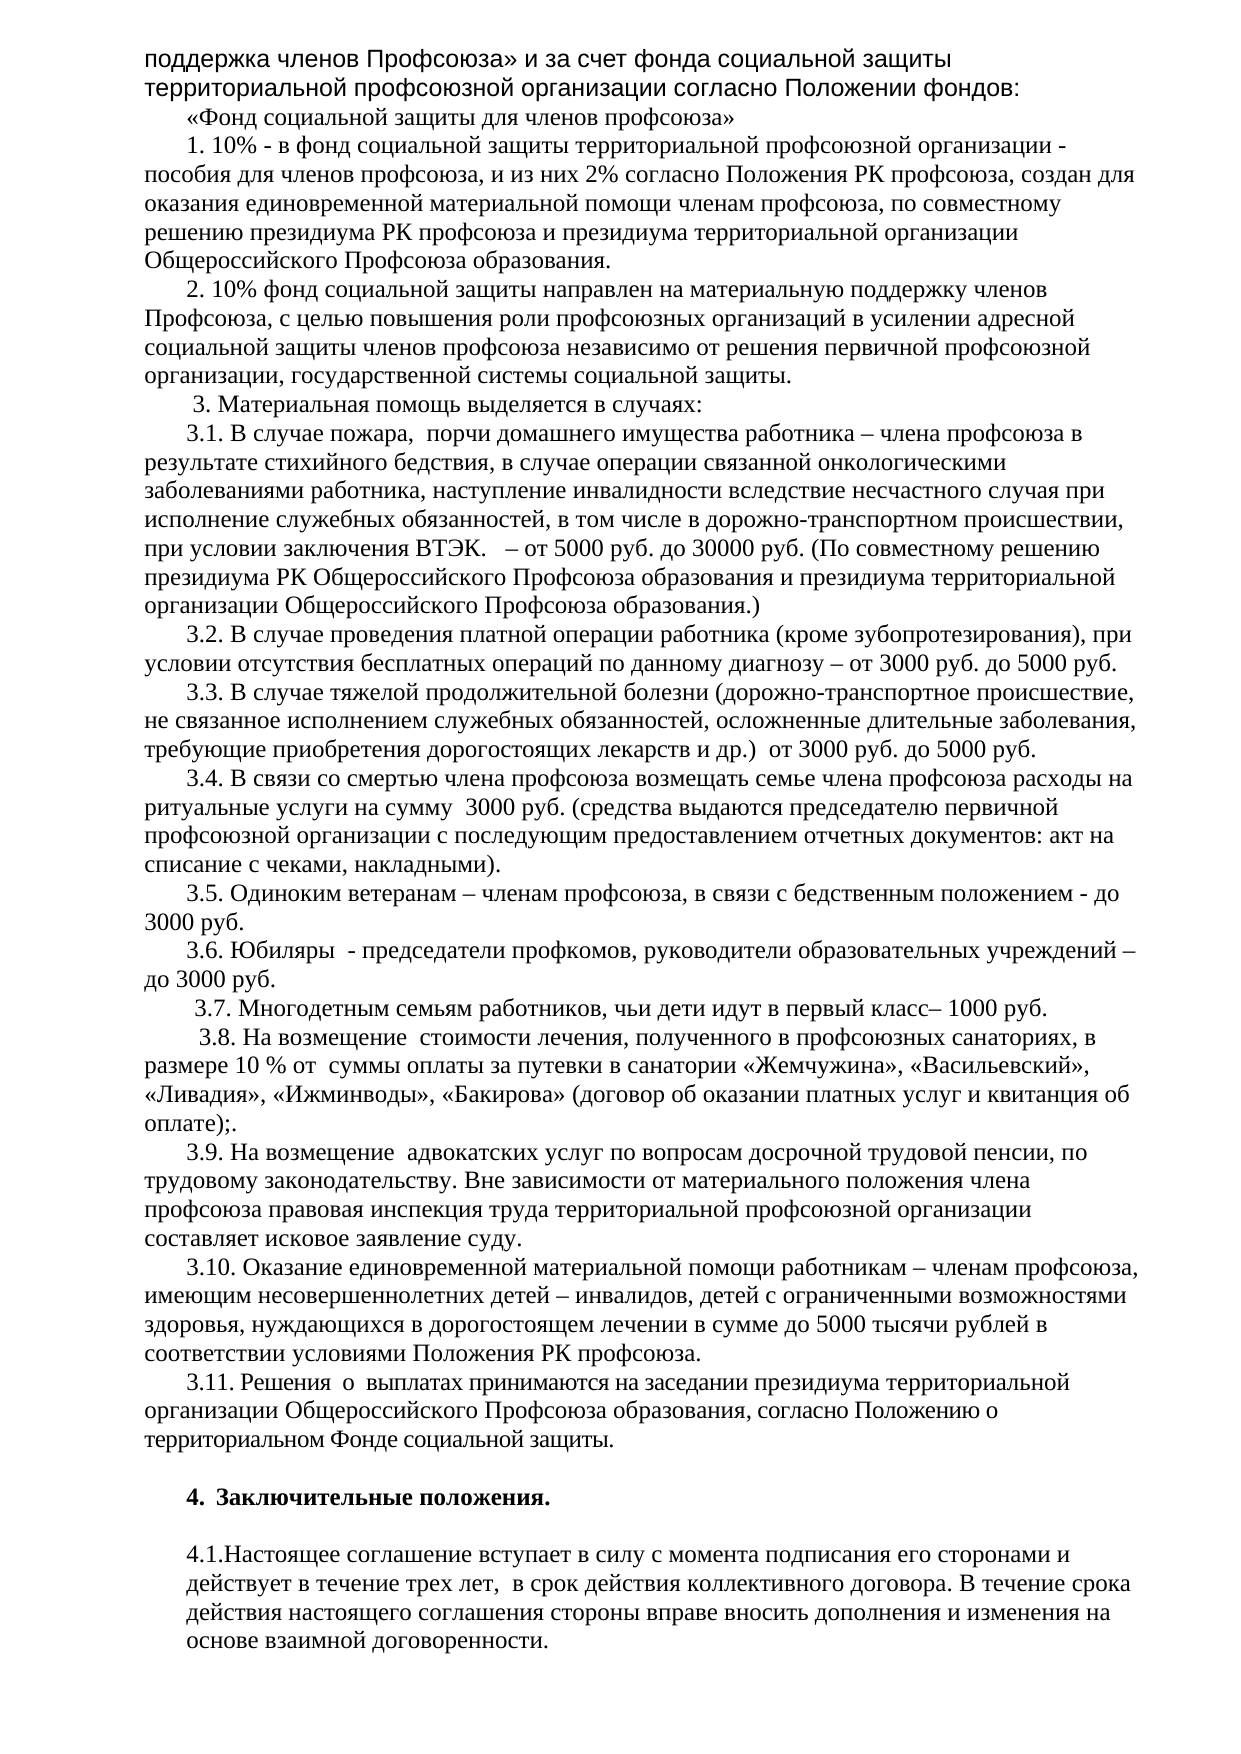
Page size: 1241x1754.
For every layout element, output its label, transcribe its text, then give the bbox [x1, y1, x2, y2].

text 2. 10% фонд социальной защиты направлен на материальную поддержку членов Профсоюза, с целью повышения роли профсоюзных организаций в усилении адресной социальной защиты членов профсоюза независимо от решения первичной профсоюзной организации, государственной системы социальной защиты. [144, 274, 1152, 389]
text 3.6. Юбиляры - председатели профкомов, руководители образовательных учреждений – до 3000 руб. 3.7. Многодетным семьям работников, чьи дети идут в первый класс– 1000 руб. [144, 936, 1152, 1022]
text 3.1. В случае пожара, порчи домашнего имущества работника – члена профсоюза в результате стихийного бедствия, в случае операции связанной онкологическими заболеваниями работника, наступление инвалидности вследствие несчастного случая при исполнение служебных обязанностей, в том числе в дорожно-транспортном происшествии, при условии заключения ВТЭК. – от 5000 руб. до 30000 руб. (По совместному решению президиума РК Общероссийского Профсоюза образования и президиума территориальной организации Общероссийского Профсоюза образования.) [144, 418, 1152, 619]
text поддержка членов Профсоюза» и за счет фонда социальной защиты территориальной профсоюзной организации согласно Положении фондов: [144, 44, 1152, 102]
text 3.2. В случае проведения платной операции работника (кроме зубопротезирования), при условии отсутствия бесплатных операций по данному диагнозу – от 3000 руб. до 5000 руб. [144, 619, 1152, 677]
text 3.5. Одиноким ветеранам – членам профсоюза, в связи с бедственным положением - до 3000 руб. [144, 878, 1152, 936]
text 3.11. Решения о выплатах принимаются на заседании президиума территориальной организации Общероссийского Профсоюза образования, согласно Положению о территориальном Фонде социальной защиты. [144, 1367, 1152, 1453]
text 3.4. В связи со смертью члена профсоюза возмещать семье члена профсоюза расходы на ритуальные услуги на сумму 3000 руб. (средства выдаются председателю первичной профсоюзной организации с последующим предоставлением отчетных документов: акт на списание с чеками, накладными). [144, 763, 1152, 878]
list Заключительные положения. [144, 1482, 1152, 1511]
text 4.1.Настоящее соглашение вступает в силу с момента подписания его сторонами и действует в течение трех лет, в срок действия коллективного договора. В течение срока действия настоящего соглашения стороны вправе вносить дополнения и изменения на основе взаимной договоренности. [186, 1539, 1152, 1654]
text 1. 10% - в фонд социальной защиты территориальной профсоюзной организации - пособия для членов профсоюза, и из них 2% согласно Положения РК профсоюза, создан для оказания единовременной материальной помощи членам профсоюза, по совместному решению президиума РК профсоюза и президиума территориальной организации Общероссийского Профсоюза образования. [144, 131, 1152, 274]
text «Фонд социальной защиты для членов профсоюза» [144, 102, 1152, 131]
text 3. Материальная помощь выделяется в случаях: [144, 389, 1152, 418]
text 3.9. На возмещение адвокатских услуг по вопросам досрочной трудовой пенсии, по трудовому законодательству. Вне зависимости от материального положения члена профсоюза правовая инспекция труда территориальной профсоюзной организации составляет исковое заявление суду. [144, 1137, 1152, 1252]
text 3.3. В случае тяжелой продолжительной болезни (дорожно-транспортное происшествие, не связанное исполнением служебных обязанностей, осложненные длительные заболевания, требующие приобретения дорогостоящих лекарств и др.) от 3000 руб. до 5000 руб. [144, 677, 1152, 763]
text 3.8. На возмещение стоимости лечения, полученного в профсоюзных санаториях, в размере 10 % от суммы оплаты за путевки в санатории «Жемчужина», «Васильевский», «Ливадия», «Ижминводы», «Бакирова» (договор об оказании платных услуг и квитанция об оплате);. [144, 1022, 1152, 1137]
text 3.10. Оказание единовременной материальной помощи работникам – членам профсоюза, имеющим несовершеннолетних детей – инвалидов, детей с ограниченными возможностями здоровья, нуждающихся в дорогостоящем лечении в сумме до 5000 тысячи рублей в соответствии условиями Положения РК профсоюза. [144, 1252, 1152, 1367]
